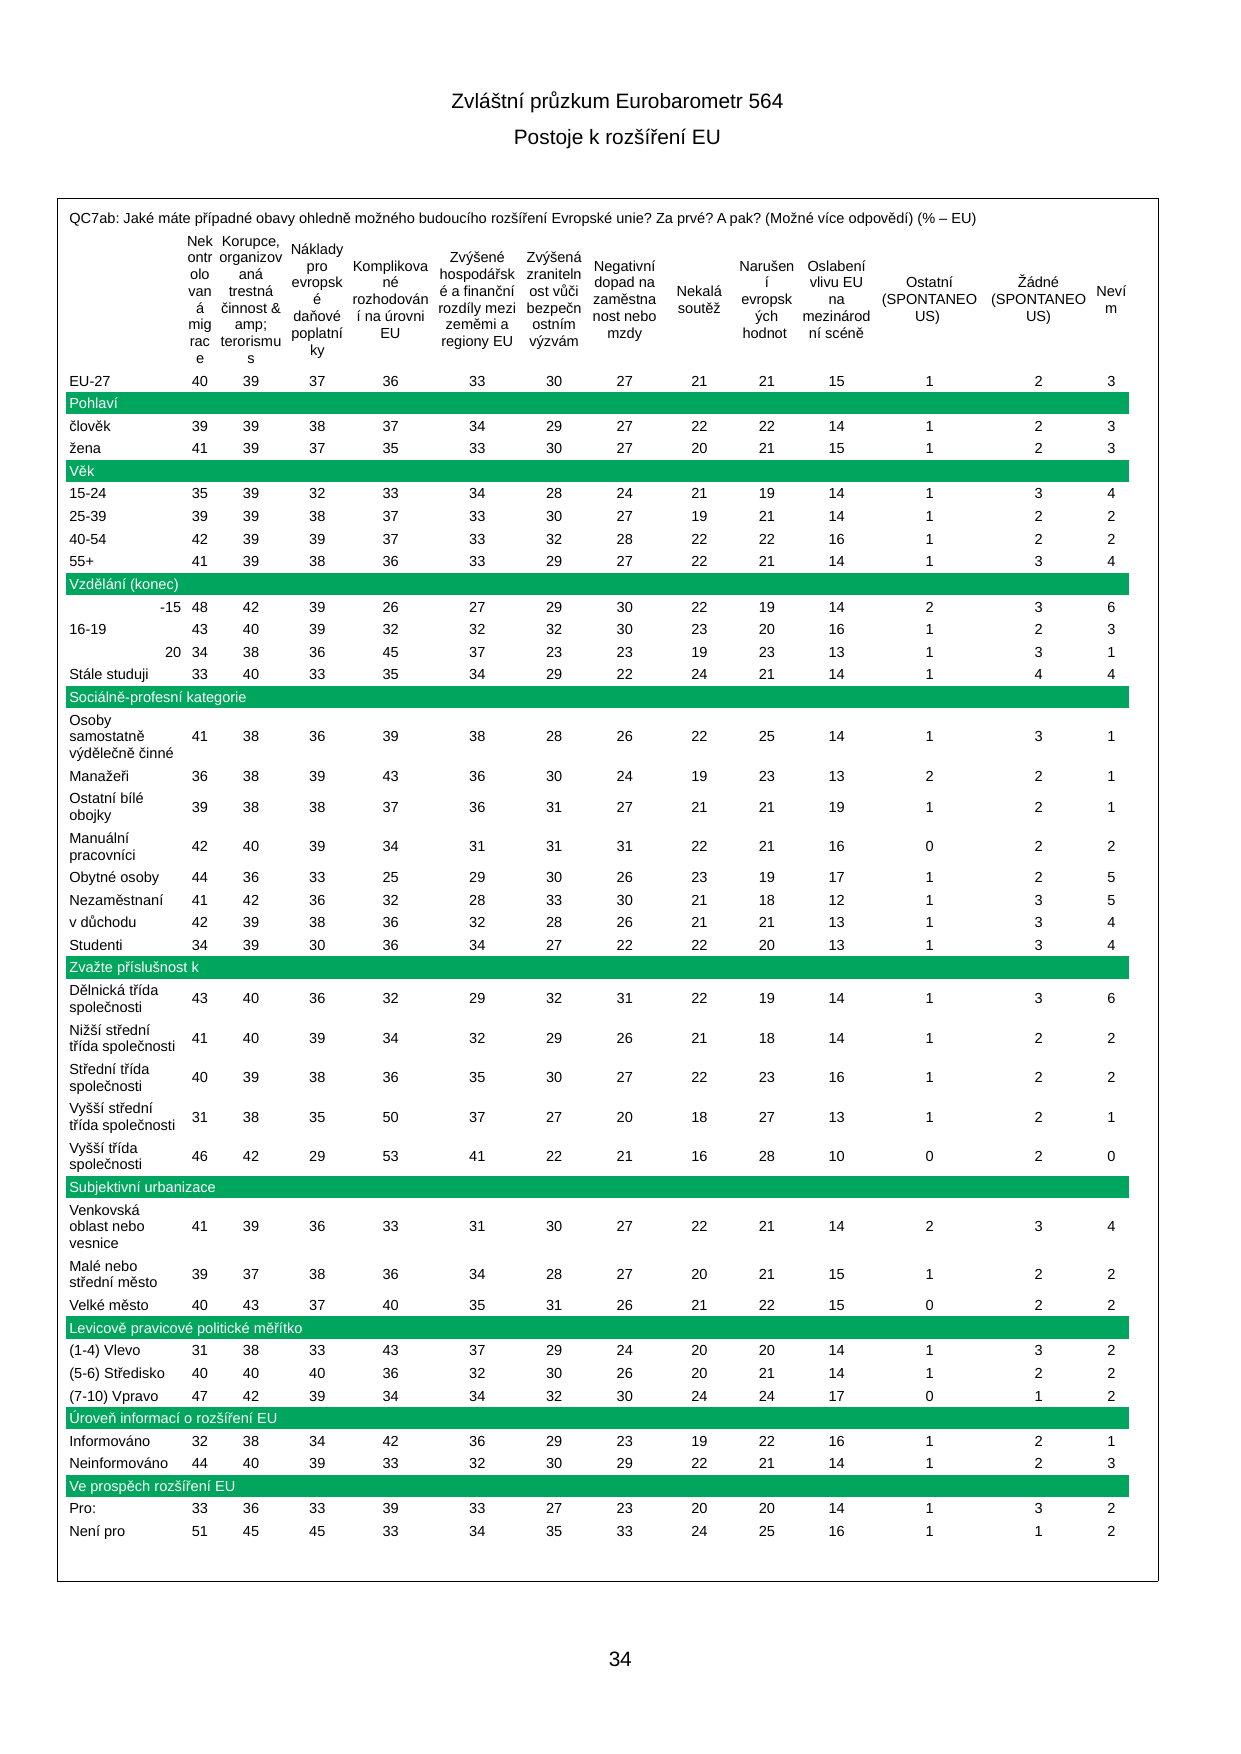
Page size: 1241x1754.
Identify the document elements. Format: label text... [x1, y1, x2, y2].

table_cell 32 [522, 1384, 586, 1407]
table_cell Nižší střední třída společnosti [66, 1018, 184, 1058]
table_cell Dělnická třída společnosti [66, 979, 184, 1018]
table_cell 2 [984, 1362, 1093, 1384]
table_cell 2 [984, 415, 1093, 437]
table_cell 21 [663, 1018, 735, 1058]
table_cell 1 [875, 1362, 984, 1384]
table_cell 47 [184, 1384, 216, 1407]
table_cell 16 [663, 1136, 735, 1176]
table_cell 23 [735, 1058, 798, 1097]
table_cell 39 [286, 1384, 348, 1407]
table_cell 26 [586, 708, 663, 764]
table_cell 29 [522, 663, 586, 686]
table_cell 5 [1093, 889, 1129, 911]
table_cell 23 [522, 641, 586, 663]
table_cell 21 [663, 787, 735, 826]
table_cell 42 [216, 1384, 286, 1407]
table_cell 20 [663, 1339, 735, 1362]
table_cell 39 [286, 528, 348, 550]
table_cell 14 [798, 482, 875, 505]
table_cell 41 [184, 1018, 216, 1058]
table_cell 4 [1093, 663, 1129, 686]
table_cell 6 [1093, 595, 1129, 618]
table_cell 1 [875, 663, 984, 686]
table_cell Malé nebo střední město [66, 1255, 184, 1294]
table_cell Manažeři [66, 765, 184, 787]
table_cell Vzdělání (konec) [66, 573, 1129, 595]
table_cell 2 [1093, 826, 1129, 866]
table_cell Pohlaví [66, 392, 1129, 414]
table_cell 30 [586, 618, 663, 641]
table_cell 39 [216, 415, 286, 437]
table_cell 34 [184, 934, 216, 956]
table_cell 51 [184, 1520, 216, 1542]
table_cell 36 [286, 1198, 348, 1254]
table_cell 36 [348, 1255, 432, 1294]
table_cell 39 [184, 415, 216, 437]
table_cell 32 [348, 979, 432, 1018]
table_cell 33 [433, 369, 522, 392]
table_cell 2 [984, 765, 1093, 787]
table_cell (7-10) Vpravo [66, 1384, 184, 1407]
table_cell 21 [735, 663, 798, 686]
table_cell 1 [875, 889, 984, 911]
table_cell 18 [735, 889, 798, 911]
table_cell 22 [663, 1452, 735, 1475]
table_cell 31 [184, 1339, 216, 1362]
table_cell 39 [216, 934, 286, 956]
table_cell 4 [1093, 550, 1129, 573]
table_cell Levicově pravicové politické měřítko [66, 1316, 1129, 1339]
table_cell 26 [348, 595, 432, 618]
table_cell 22 [663, 979, 735, 1018]
table_cell 21 [586, 1136, 663, 1176]
table_cell 27 [586, 437, 663, 460]
table_cell 1 [875, 787, 984, 826]
table_cell 20 [735, 934, 798, 956]
table_cell 35 [184, 482, 216, 505]
table_cell 31 [522, 826, 586, 866]
table_cell Zvýšená zranitelnost vůči bezpečnostním výzvám [522, 229, 586, 369]
table_cell 39 [216, 437, 286, 460]
table_cell 21 [735, 505, 798, 527]
table_cell 29 [433, 979, 522, 1018]
table_cell 13 [798, 934, 875, 956]
table_cell 1 [984, 1384, 1093, 1407]
table_cell 2 [984, 826, 1093, 866]
table_cell 43 [216, 1294, 286, 1316]
table_cell 14 [798, 550, 875, 573]
table_cell 23 [735, 765, 798, 787]
table_cell 22 [735, 1294, 798, 1316]
table_cell 3 [984, 889, 1093, 911]
table_cell 28 [586, 528, 663, 550]
table_cell Nekontrolovaná migrace [184, 229, 216, 369]
table_cell 39 [216, 369, 286, 392]
table_cell 37 [286, 437, 348, 460]
table_cell 31 [586, 826, 663, 866]
table_cell 36 [433, 787, 522, 826]
table_cell 43 [184, 618, 216, 641]
table_cell 39 [184, 505, 216, 527]
table_cell 20 [586, 1097, 663, 1136]
table_cell 1 [875, 528, 984, 550]
table_cell 25-39 [66, 505, 184, 527]
table_cell 3 [984, 482, 1093, 505]
table_cell 1 [875, 369, 984, 392]
table_cell 55+ [66, 550, 184, 573]
table_cell 4 [1093, 482, 1129, 505]
table_cell 1 [875, 505, 984, 527]
table_cell 29 [522, 550, 586, 573]
table_cell 1 [875, 618, 984, 641]
table_cell 32 [433, 1452, 522, 1475]
table_cell 2 [984, 369, 1093, 392]
table_cell 36 [348, 1058, 432, 1097]
table_cell Stále studuji [66, 663, 184, 686]
table_cell 34 [433, 1384, 522, 1407]
table_cell 22 [663, 550, 735, 573]
table_cell 2 [984, 1058, 1093, 1097]
table_cell 15 [798, 369, 875, 392]
table_cell 19 [798, 787, 875, 826]
table_cell 24 [663, 1520, 735, 1542]
table_cell 28 [522, 708, 586, 764]
table_cell 32 [433, 618, 522, 641]
table_cell 29 [433, 866, 522, 888]
table_cell 38 [216, 1430, 286, 1452]
table_cell 33 [433, 550, 522, 573]
table_cell Vyšší třída společnosti [66, 1136, 184, 1176]
table_cell 36 [348, 550, 432, 573]
table_cell 28 [522, 1255, 586, 1294]
table_cell 3 [984, 641, 1093, 663]
table_cell 27 [522, 934, 586, 956]
table_cell 30 [522, 437, 586, 460]
table_cell 22 [663, 415, 735, 437]
table_cell Náklady pro evropské daňové poplatníky [286, 229, 348, 369]
table_cell 27 [586, 550, 663, 573]
table_cell 35 [348, 663, 432, 686]
table_cell Ve prospěch rozšíření EU [66, 1475, 1129, 1497]
table_cell 16 [798, 1058, 875, 1097]
table_cell 24 [586, 482, 663, 505]
table_cell 2 [875, 595, 984, 618]
table_cell 38 [286, 415, 348, 437]
table_cell 21 [735, 369, 798, 392]
table_cell 0 [875, 1294, 984, 1316]
table_cell 1 [875, 934, 984, 956]
table_cell 40 [216, 979, 286, 1018]
table_cell 40 [348, 1294, 432, 1316]
table_cell 22 [586, 663, 663, 686]
table_cell 36 [286, 889, 348, 911]
table_cell 1 [875, 1520, 984, 1542]
table_cell 14 [798, 415, 875, 437]
table_cell 30 [522, 505, 586, 527]
table_cell 30 [522, 765, 586, 787]
table_cell 20 [663, 1255, 735, 1294]
table_cell 22 [663, 708, 735, 764]
table_cell 22 [586, 934, 663, 956]
table_cell 31 [433, 826, 522, 866]
table_cell 13 [798, 911, 875, 934]
table_cell 35 [433, 1294, 522, 1316]
table_cell 21 [735, 1198, 798, 1254]
table_cell v důchodu [66, 911, 184, 934]
table_cell 19 [735, 979, 798, 1018]
table_cell 25 [348, 866, 432, 888]
table_cell 19 [663, 505, 735, 527]
table_cell 34 [433, 1520, 522, 1542]
table_cell 1 [875, 550, 984, 573]
table_cell 34 [286, 1430, 348, 1452]
table_cell 29 [586, 1452, 663, 1475]
table_cell EU-27 [66, 369, 184, 392]
table_cell 45 [348, 641, 432, 663]
table_cell 23 [663, 866, 735, 888]
table_cell 40 [216, 618, 286, 641]
table_cell 27 [586, 415, 663, 437]
table_cell 39 [216, 528, 286, 550]
table_cell 40 [216, 826, 286, 866]
table_cell 21 [735, 1255, 798, 1294]
table_cell 38 [286, 911, 348, 934]
table_cell 2 [1093, 505, 1129, 527]
table_cell 31 [184, 1097, 216, 1136]
table_cell 21 [663, 1294, 735, 1316]
table_cell 3 [984, 550, 1093, 573]
table_cell 39 [286, 1018, 348, 1058]
table_cell 42 [216, 1136, 286, 1176]
table_cell 27 [586, 505, 663, 527]
table_cell Žádné (SPONTANEOUS) [984, 229, 1093, 369]
table_cell 1 [875, 1452, 984, 1475]
table_cell 3 [984, 708, 1093, 764]
table_cell 46 [184, 1136, 216, 1176]
table_cell 32 [348, 618, 432, 641]
table_cell 3 [1093, 415, 1129, 437]
table_cell 22 [663, 1058, 735, 1097]
table_cell 38 [286, 1058, 348, 1097]
table_cell 1 [875, 1097, 984, 1136]
table_cell 22 [522, 1136, 586, 1176]
table_cell 5 [1093, 866, 1129, 888]
table_cell 34 [348, 826, 432, 866]
table_cell 27 [735, 1097, 798, 1136]
table_cell 24 [586, 765, 663, 787]
table_cell 2 [984, 1452, 1093, 1475]
table_cell 29 [522, 1430, 586, 1452]
table_cell 30 [522, 866, 586, 888]
table_cell [66, 229, 184, 369]
table_cell 36 [216, 866, 286, 888]
table_cell 36 [348, 934, 432, 956]
table_cell 38 [216, 1097, 286, 1136]
table_cell 21 [735, 787, 798, 826]
table_cell 23 [663, 618, 735, 641]
table_cell Osoby samostatně výdělečně činné [66, 708, 184, 764]
table_cell 45 [216, 1520, 286, 1542]
table_cell 18 [735, 1018, 798, 1058]
table_cell 14 [798, 708, 875, 764]
table_cell 26 [586, 866, 663, 888]
table_cell 4 [1093, 911, 1129, 934]
table_cell 13 [798, 765, 875, 787]
table_cell 23 [586, 1430, 663, 1452]
table_cell 1 [875, 1018, 984, 1058]
table_cell 4 [984, 663, 1093, 686]
table_cell 43 [348, 765, 432, 787]
table_cell 36 [433, 1430, 522, 1452]
table_cell 50 [348, 1097, 432, 1136]
table_cell 3 [984, 934, 1093, 956]
table_cell Není pro [66, 1520, 184, 1542]
table_cell 21 [735, 1452, 798, 1475]
table_cell 14 [798, 1452, 875, 1475]
table_cell 2 [1093, 1384, 1129, 1407]
table_cell 0 [875, 1136, 984, 1176]
table_cell 37 [433, 1097, 522, 1136]
table_cell 39 [216, 482, 286, 505]
table_cell Subjektivní urbanizace [66, 1176, 1129, 1198]
table_cell 27 [433, 595, 522, 618]
table_cell 22 [663, 934, 735, 956]
table_cell 39 [348, 708, 432, 764]
table_cell 38 [286, 787, 348, 826]
table_cell 2 [984, 1097, 1093, 1136]
table_cell 3 [1093, 1452, 1129, 1475]
table_cell 40 [286, 1362, 348, 1384]
table_cell 2 [984, 1018, 1093, 1058]
table_cell 27 [586, 787, 663, 826]
table_cell 17 [798, 1384, 875, 1407]
table_cell 21 [735, 826, 798, 866]
table_cell 15 [798, 437, 875, 460]
table_cell 2 [984, 1136, 1093, 1176]
table_cell 27 [522, 1497, 586, 1520]
table_cell 37 [348, 505, 432, 527]
table_cell 2 [1093, 1018, 1129, 1058]
table_cell 21 [735, 550, 798, 573]
table_cell Nevím [1093, 229, 1129, 369]
table_cell 36 [433, 765, 522, 787]
table_cell 27 [586, 1198, 663, 1254]
table_cell 40 [216, 1018, 286, 1058]
table_cell 32 [433, 911, 522, 934]
table_cell 1 [875, 437, 984, 460]
table_cell 42 [184, 826, 216, 866]
table_cell Zvýšené hospodářské a finanční rozdíly mezi zeměmi a regiony EU [433, 229, 522, 369]
table_cell 39 [286, 618, 348, 641]
table_cell 38 [286, 1255, 348, 1294]
table_cell 25 [735, 708, 798, 764]
table_cell 21 [663, 369, 735, 392]
table_cell 30 [586, 889, 663, 911]
table_cell 1 [875, 911, 984, 934]
table_cell Obytné osoby [66, 866, 184, 888]
table_cell 25 [735, 1520, 798, 1542]
table_cell 44 [184, 866, 216, 888]
table_cell 35 [286, 1097, 348, 1136]
table_cell 22 [735, 528, 798, 550]
table_cell 40 [184, 1362, 216, 1384]
table_cell 30 [522, 369, 586, 392]
table_cell 33 [433, 1497, 522, 1520]
table_cell 40 [184, 1294, 216, 1316]
table_cell 30 [522, 1198, 586, 1254]
table_cell 32 [286, 482, 348, 505]
table_cell 30 [586, 595, 663, 618]
table_cell Narušení evropských hodnot [735, 229, 798, 369]
table_cell 21 [735, 1362, 798, 1384]
table_cell 38 [433, 708, 522, 764]
table_cell 19 [663, 1430, 735, 1452]
table_cell 16 [798, 1430, 875, 1452]
table_cell 15 [798, 1294, 875, 1316]
table_cell 1 [1093, 641, 1129, 663]
table_cell 53 [348, 1136, 432, 1176]
table_cell 35 [433, 1058, 522, 1097]
table_cell 31 [586, 979, 663, 1018]
table_cell 28 [433, 889, 522, 911]
table_cell žena [66, 437, 184, 460]
table_cell 27 [586, 369, 663, 392]
table_cell Informováno [66, 1430, 184, 1452]
table_cell 36 [348, 911, 432, 934]
table_cell 41 [184, 1198, 216, 1254]
table_cell 3 [984, 979, 1093, 1018]
table_cell Sociálně-profesní kategorie [66, 686, 1129, 708]
table_cell 2 [984, 1294, 1093, 1316]
table_cell 37 [286, 1294, 348, 1316]
table_cell 3 [984, 595, 1093, 618]
table_cell člověk [66, 415, 184, 437]
table_cell 40 [216, 1362, 286, 1384]
table_cell 36 [286, 708, 348, 764]
table_cell 14 [798, 595, 875, 618]
table_cell 19 [735, 866, 798, 888]
table_cell 33 [522, 889, 586, 911]
table_cell 39 [286, 595, 348, 618]
table_cell 36 [184, 765, 216, 787]
table_cell 41 [433, 1136, 522, 1176]
table_cell 20 [735, 1497, 798, 1520]
table_cell 26 [586, 1018, 663, 1058]
table_cell Ostatní (SPONTANEOUS) [875, 229, 984, 369]
table_cell 39 [348, 1497, 432, 1520]
table_cell 38 [216, 1339, 286, 1362]
table_cell 36 [216, 1497, 286, 1520]
table_cell 2 [984, 787, 1093, 826]
table_cell 34 [348, 1384, 432, 1407]
table_cell 24 [735, 1384, 798, 1407]
table_cell 14 [798, 663, 875, 686]
table_cell 2 [875, 1198, 984, 1254]
table_cell 32 [433, 1362, 522, 1384]
table_cell 38 [286, 505, 348, 527]
table_cell 1 [875, 866, 984, 888]
table_cell 1 [875, 641, 984, 663]
table_cell 21 [663, 889, 735, 911]
table_cell 3 [1093, 618, 1129, 641]
table_cell 3 [984, 1497, 1093, 1520]
table_cell 24 [663, 663, 735, 686]
table_cell 14 [798, 1497, 875, 1520]
table_cell 39 [216, 505, 286, 527]
table_cell 0 [875, 1384, 984, 1407]
table_cell 34 [433, 1255, 522, 1294]
table_cell Pro: [66, 1497, 184, 1520]
table_cell 39 [184, 787, 216, 826]
table_cell 24 [663, 1384, 735, 1407]
table_cell 1 [875, 1430, 984, 1452]
table_cell Ostatní bílé obojky [66, 787, 184, 826]
table_cell Nekalá soutěž [663, 229, 735, 369]
table_cell 45 [286, 1520, 348, 1542]
table_cell 42 [184, 911, 216, 934]
table_cell 33 [433, 437, 522, 460]
table_cell 2 [1093, 1520, 1129, 1542]
table_cell 1 [875, 415, 984, 437]
table_cell 42 [184, 528, 216, 550]
table_cell 38 [216, 787, 286, 826]
table_cell 41 [184, 437, 216, 460]
table_cell 37 [433, 1339, 522, 1362]
table_cell 22 [735, 415, 798, 437]
table_cell Neinformováno [66, 1452, 184, 1475]
table_cell 42 [216, 595, 286, 618]
table_cell 21 [735, 911, 798, 934]
table_cell 20 [663, 437, 735, 460]
table_cell 36 [286, 979, 348, 1018]
table_cell 39 [286, 765, 348, 787]
table_cell 41 [184, 889, 216, 911]
table_cell 20 [735, 618, 798, 641]
table_cell 2 [984, 437, 1093, 460]
table_cell 2 [1093, 1255, 1129, 1294]
table_cell 2 [984, 505, 1093, 527]
table_cell 2 [1093, 528, 1129, 550]
table_cell 20 [735, 1339, 798, 1362]
table_cell 33 [286, 1497, 348, 1520]
table_cell 37 [348, 528, 432, 550]
table_cell Negativní dopad na zaměstnanost nebo mzdy [586, 229, 663, 369]
table_cell 10 [798, 1136, 875, 1176]
table_cell 1 [984, 1520, 1093, 1542]
table_cell 33 [286, 663, 348, 686]
table_cell 30 [522, 1058, 586, 1097]
table_cell 19 [663, 641, 735, 663]
table_cell 19 [735, 595, 798, 618]
table_cell 26 [586, 1294, 663, 1316]
table_cell 2 [984, 1430, 1093, 1452]
table_cell 21 [663, 911, 735, 934]
table_cell 39 [216, 1198, 286, 1254]
table_cell 30 [522, 1452, 586, 1475]
table_cell 44 [184, 1452, 216, 1475]
table_cell Venkovská oblast nebo vesnice [66, 1198, 184, 1254]
table_cell 33 [348, 1520, 432, 1542]
table_cell 16 [798, 528, 875, 550]
table_cell 39 [184, 1255, 216, 1294]
table_cell 14 [798, 1018, 875, 1058]
table_cell 27 [586, 1255, 663, 1294]
table_cell 33 [348, 482, 432, 505]
table_cell 2 [984, 866, 1093, 888]
table_cell Velké město [66, 1294, 184, 1316]
table_cell 13 [798, 1097, 875, 1136]
table_cell 33 [433, 505, 522, 527]
table_cell Zvažte příslušnost k [66, 956, 1129, 979]
table_cell 33 [433, 528, 522, 550]
table_cell 33 [184, 1497, 216, 1520]
table_cell 42 [348, 1430, 432, 1452]
table_cell 24 [586, 1339, 663, 1362]
table_cell 2 [1093, 1058, 1129, 1097]
table_cell 29 [286, 1136, 348, 1176]
table_cell 33 [348, 1452, 432, 1475]
table_cell 33 [184, 663, 216, 686]
table_cell 19 [663, 765, 735, 787]
table_cell 31 [433, 1198, 522, 1254]
table_cell 1 [1093, 1097, 1129, 1136]
table_cell 14 [798, 505, 875, 527]
table_cell Komplikované rozhodování na úrovni EU [348, 229, 432, 369]
table_cell Nezaměstnaní [66, 889, 184, 911]
table_cell 20 [66, 641, 184, 663]
table_cell 19 [735, 482, 798, 505]
table_cell 1 [875, 979, 984, 1018]
table_cell 14 [798, 1198, 875, 1254]
table_cell 1 [875, 1255, 984, 1294]
table_cell 2 [984, 528, 1093, 550]
table_cell 26 [586, 1362, 663, 1384]
table_cell 16 [798, 1520, 875, 1542]
table_cell -15 [66, 595, 184, 618]
table_cell 28 [522, 911, 586, 934]
table_cell 26 [586, 911, 663, 934]
table_cell 14 [798, 1339, 875, 1362]
table_cell 1 [875, 1058, 984, 1097]
table_cell 2 [984, 1255, 1093, 1294]
table_cell 39 [286, 826, 348, 866]
table_cell 36 [286, 641, 348, 663]
table_cell 2 [1093, 1339, 1129, 1362]
table_cell 22 [663, 1198, 735, 1254]
table_cell 36 [348, 369, 432, 392]
table_cell 1 [1093, 787, 1129, 826]
table_cell 4 [1093, 934, 1129, 956]
table_cell Korupce, organizovaná trestná činnost & amp; terorismus [216, 229, 286, 369]
table_cell 37 [216, 1255, 286, 1294]
table_cell 33 [348, 1198, 432, 1254]
table_cell 34 [433, 934, 522, 956]
table_cell 3 [984, 1339, 1093, 1362]
table_cell 35 [348, 437, 432, 460]
table_cell 32 [522, 528, 586, 550]
table_cell 40 [184, 1058, 216, 1097]
table_cell 40 [184, 369, 216, 392]
table_cell 0 [875, 826, 984, 866]
table_cell 33 [286, 1339, 348, 1362]
table_cell 33 [286, 866, 348, 888]
table_cell 38 [216, 641, 286, 663]
table_cell 39 [286, 1452, 348, 1475]
table_cell 48 [184, 595, 216, 618]
table_cell 37 [348, 787, 432, 826]
table_cell 30 [286, 934, 348, 956]
table_cell 13 [798, 641, 875, 663]
table_cell 34 [433, 415, 522, 437]
table_cell 33 [586, 1520, 663, 1542]
table_cell 15 [798, 1255, 875, 1294]
table_cell 21 [663, 482, 735, 505]
table_cell 1 [1093, 765, 1129, 787]
table_cell 22 [663, 826, 735, 866]
table_cell 30 [586, 1384, 663, 1407]
table_cell Vyšší střední třída společnosti [66, 1097, 184, 1136]
table_cell Střední třída společnosti [66, 1058, 184, 1097]
table_cell 40 [216, 1452, 286, 1475]
table_cell 41 [184, 550, 216, 573]
table_cell 29 [522, 1018, 586, 1058]
table_cell 1 [1093, 708, 1129, 764]
table_cell 39 [216, 550, 286, 573]
table_cell 29 [522, 595, 586, 618]
table_cell 31 [522, 787, 586, 826]
table_cell 20 [663, 1497, 735, 1520]
table_cell 18 [663, 1097, 735, 1136]
table_cell 12 [798, 889, 875, 911]
table_cell 14 [798, 979, 875, 1018]
table_cell 32 [184, 1430, 216, 1452]
table_cell 31 [522, 1294, 586, 1316]
table_cell Manuální pracovníci [66, 826, 184, 866]
table_cell 2 [1093, 1362, 1129, 1384]
table_cell 38 [216, 708, 286, 764]
table_cell 32 [522, 618, 586, 641]
table_cell 1 [875, 708, 984, 764]
table_cell 1 [875, 482, 984, 505]
table_cell 3 [984, 1198, 1093, 1254]
table_cell (1-4) Vlevo [66, 1339, 184, 1362]
table_cell 28 [735, 1136, 798, 1176]
table_cell 1 [875, 1339, 984, 1362]
table_cell 16 [798, 618, 875, 641]
table_cell 35 [522, 1520, 586, 1542]
table_cell 1 [1093, 1430, 1129, 1452]
table_cell 16-19 [66, 618, 184, 641]
table_cell 27 [522, 1097, 586, 1136]
table_cell 37 [433, 641, 522, 663]
table_cell 3 [984, 911, 1093, 934]
table_cell 29 [522, 415, 586, 437]
table_cell 23 [586, 641, 663, 663]
table_cell 34 [184, 641, 216, 663]
table_cell 40-54 [66, 528, 184, 550]
table_cell 34 [433, 482, 522, 505]
table_cell 2 [1093, 1294, 1129, 1316]
table_cell 17 [798, 866, 875, 888]
table_cell 27 [586, 1058, 663, 1097]
table_cell 39 [216, 1058, 286, 1097]
table_cell 15-24 [66, 482, 184, 505]
table_cell 20 [663, 1362, 735, 1384]
table_cell 22 [663, 528, 735, 550]
table_cell 23 [586, 1497, 663, 1520]
table_cell (5-6) Středisko [66, 1362, 184, 1384]
table_cell 41 [184, 708, 216, 764]
table_cell 6 [1093, 979, 1129, 1018]
table_cell 38 [286, 550, 348, 573]
table_cell 32 [522, 979, 586, 1018]
table_header QC7ab: Jaké máte případné obavy ohledně možného budoucího rozšíření Evropské unie? Za prvé? A pak? (Možné více odpovědí) (% – EU) [66, 207, 1129, 229]
table_cell 16 [798, 826, 875, 866]
table_cell 40 [216, 663, 286, 686]
table_cell 2 [875, 765, 984, 787]
table_cell 22 [735, 1430, 798, 1452]
table_cell 42 [216, 889, 286, 911]
table_cell 43 [348, 1339, 432, 1362]
table_cell 32 [348, 889, 432, 911]
table_cell 3 [1093, 437, 1129, 460]
table_cell 36 [348, 1362, 432, 1384]
table_cell Studenti [66, 934, 184, 956]
table_cell 34 [348, 1018, 432, 1058]
table_cell 22 [663, 595, 735, 618]
table_cell 23 [735, 641, 798, 663]
table_cell 37 [348, 415, 432, 437]
table_cell 2 [984, 618, 1093, 641]
table_cell 1 [875, 1497, 984, 1520]
table_cell 21 [735, 437, 798, 460]
table_cell 30 [522, 1362, 586, 1384]
table_cell 2 [1093, 1497, 1129, 1520]
table_cell 29 [522, 1339, 586, 1362]
table_cell 32 [433, 1018, 522, 1058]
table_cell Věk [66, 460, 1129, 482]
table_cell 3 [1093, 369, 1129, 392]
table_cell 34 [433, 663, 522, 686]
table_cell 39 [216, 911, 286, 934]
table_cell 37 [286, 369, 348, 392]
table_cell 43 [184, 979, 216, 1018]
table_cell 14 [798, 1362, 875, 1384]
table_cell 4 [1093, 1198, 1129, 1254]
table_cell 38 [216, 765, 286, 787]
table_cell 28 [522, 482, 586, 505]
table_cell 0 [1093, 1136, 1129, 1176]
table_cell Úroveň informací o rozšíření EU [66, 1407, 1129, 1429]
table_cell Oslabení vlivu EU na mezinárodní scéně [798, 229, 875, 369]
